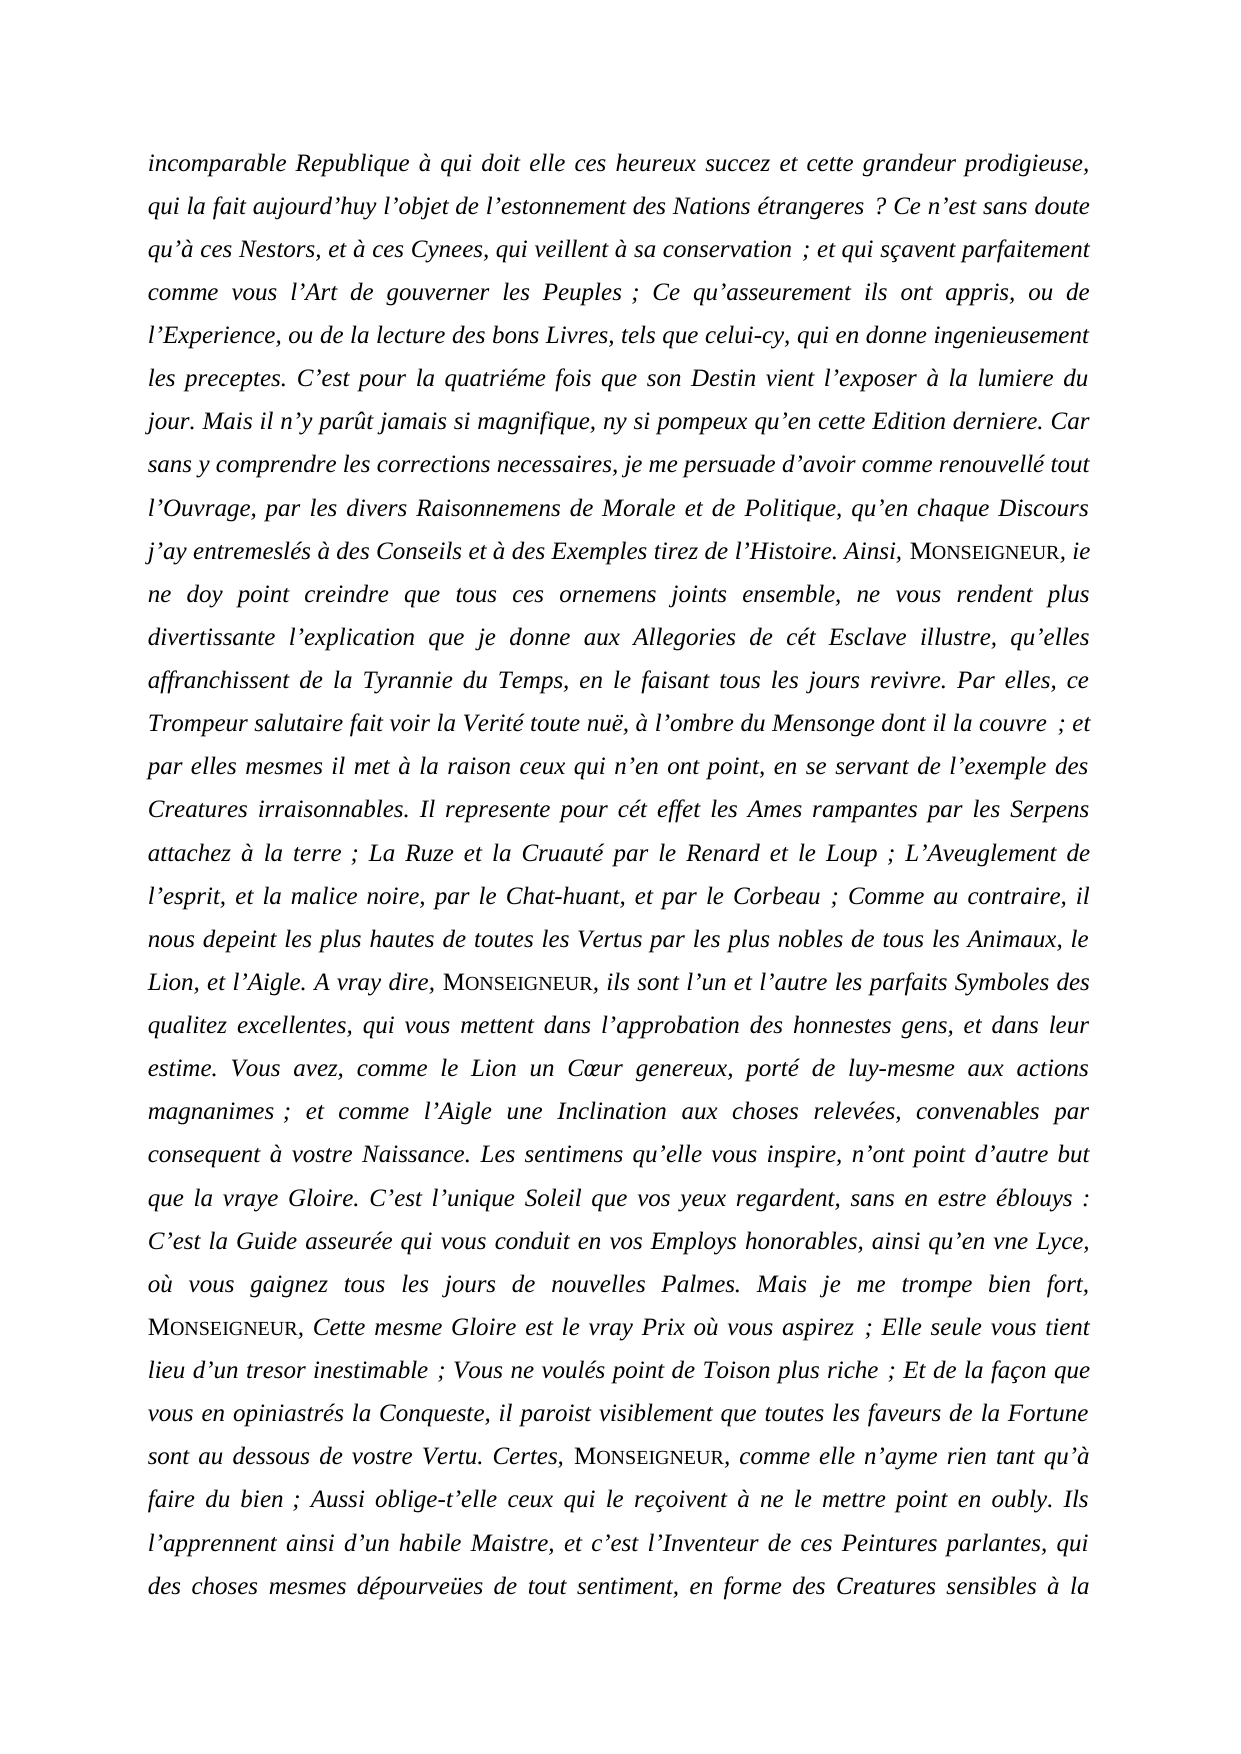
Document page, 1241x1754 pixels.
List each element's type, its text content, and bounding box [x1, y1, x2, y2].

text incomparable Republique à qui doit elle ces heureux succez et cette grandeur prodigieuse, qui la fait aujourd’huy l’objet de l’estonnement des Nations étrangeres ? Ce n’est sans doute qu’à ces Nestors, et à ces Cynees, qui veillent à sa conservation ; et qui sçavent parfaitement comme vous l’Art de gouverner les Peuples ; Ce qu’asseurement ils ont appris, ou de l’Experience, ou de la lecture des bons Livres, tels que celui-cy, qui en donne ingenieusement les preceptes. C’est pour la quatriéme fois que son Destin vient l’exposer à la lumiere du jour. Mais il n’y parût jamais si magnifique, ny si pompeux qu’en cette Edition derniere. Car sans y comprendre les corrections necessaires, je me persuade d’avoir comme renouvellé tout l’Ouvrage, par les divers Raisonnemens de Morale et de Politique, qu’en chaque Discours j’ay entremeslés à des Conseils et à des Exemples tirez de l’Histoire. Ainsi, Monseigneur, ie ne doy point creindre que tous ces ornemens joints ensemble, ne vous rendent plus divertissante l’explication que je donne aux Allegories de cét Esclave illustre, qu’elles affranchissent de la Tyrannie du Temps, en le faisant tous les jours revivre. Par elles, ce Trompeur salutaire fait voir la Verité toute nuë, à l’ombre du Mensonge dont il la couvre ; et par elles mesmes il met à la raison ceux qui n’en ont point, en se servant de l’exemple des Creatures irraisonnables. Il represente pour cét effet les Ames rampantes par les Serpens attachez à la terre ; La Ruze et la Cruauté par le Renard et le Loup ; L’Aveuglement de l’esprit, et la malice noire, par le Chat-huant, et par le Corbeau ; Comme au contraire, il nous depeint les plus hautes de toutes les Vertus par les plus nobles de tous les Animaux, le Lion, et l’Aigle. A vray dire, Monseigneur, ils sont l’un et l’autre les parfaits Symboles des qualitez excellentes, qui vous mettent dans l’approbation des honnestes gens, et dans leur estime. Vous avez, comme le Lion un Cœur genereux, porté de luy-mesme aux actions magnanimes ; et comme l’Aigle une Inclination aux choses relevées, convenables par consequent à vostre Naissance. Les sentimens qu’elle vous inspire, n’ont point d’autre but que la vraye Gloire. C’est l’unique Soleil que vos yeux regardent, sans en estre éblouys : C’est la Guide asseurée qui vous conduit en vos Employs honorables, ainsi qu’en vne Lyce, où vous gaignez tous les jours de nouvelles Palmes. Mais je me trompe bien fort, Monseigneur, Cette mesme Gloire est le vray Prix où vous aspirez ; Elle seule vous tient lieu d’un tresor inestimable ; Vous ne voulés point de Toison plus riche ; Et de la façon que vous en opiniastrés la Conqueste, il paroist visiblement que toutes les faveurs de la Fortune sont au dessous de vostre Vertu. Certes, Monseigneur, comme elle n’ayme rien tant qu’à faire du bien ; Aussi oblige-t’elle ceux qui le reçoivent à ne le mettre point en oubly. Ils l’apprennent ainsi d’un habile Maistre, et c’est l’Inventeur de ces Peintures parlantes, qui des choses mesmes dépourveües de tout sentiment, en forme des Creatures sensibles à la [148, 148, 1093, 1599]
